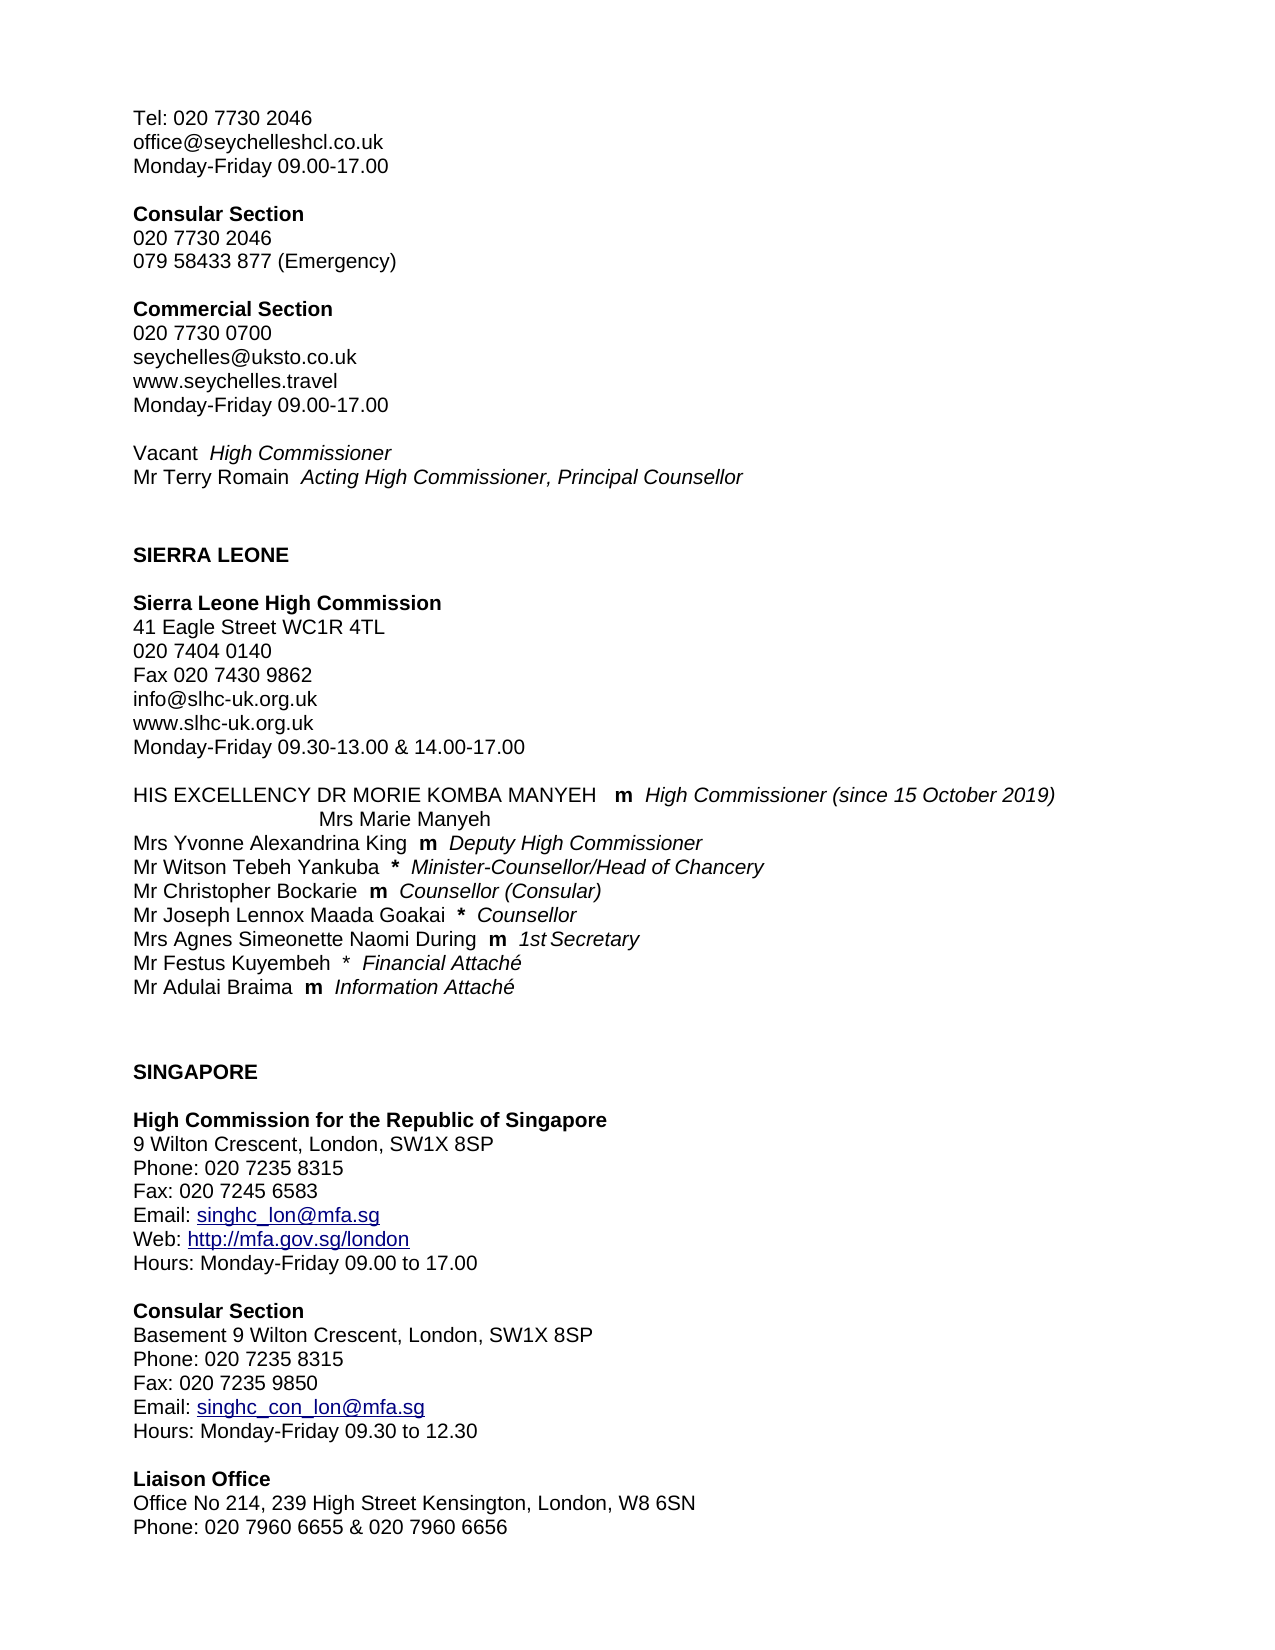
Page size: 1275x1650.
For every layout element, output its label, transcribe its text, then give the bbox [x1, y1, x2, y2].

text Web: http://mfa.gov.sg/london [133, 1227, 1181, 1251]
text Phone: 020 7960 6655 & 020 7960 6656 [133, 1515, 1181, 1539]
text Mr Witson Tebeh Yankuba * Minister-Counsellor/Head of Chancery [133, 855, 1181, 879]
text Monday-Friday 09.30-13.00 & 14.00-17.00 [133, 735, 1181, 759]
text High Commission for the Republic of Singapore [133, 1107, 1181, 1131]
text Email: singhc_con_lon@mfa.sg [133, 1395, 1181, 1419]
text Fax: 020 7235 9850 [133, 1371, 1181, 1395]
text Monday-Friday 09.00-17.00 [133, 393, 1181, 417]
text Mr Terry Romain Acting High Commissioner, Principal Counsellor [133, 465, 1181, 489]
text Mr Festus Kuyembeh * Financial Attaché [133, 951, 1181, 974]
text Email: singhc_lon@mfa.sg [133, 1203, 1181, 1227]
text seychelles@uksto.co.uk [133, 345, 1181, 369]
text 020 7404 0140 [133, 639, 1181, 663]
text Phone: 020 7235 8315 [133, 1155, 1181, 1179]
text Mr Joseph Lennox Maada Goakai * Counsellor [133, 903, 1181, 927]
text Fax: 020 7245 6583 [133, 1179, 1181, 1203]
text Fax 020 7430 9862 [133, 663, 1181, 687]
text office@seychelleshcl.co.uk [133, 129, 1181, 153]
text 079 58433 877 (Emergency) [133, 249, 1181, 273]
text Mr Adulai Braima m Information Attaché [133, 974, 1181, 998]
text Office No 214, 239 High Street Kensington, London, W8 6SN [133, 1491, 1181, 1515]
text www.slhc-uk.org.uk [133, 711, 1181, 735]
text 41 Eagle Street WC1R 4TL [133, 615, 1181, 639]
text Hours: Monday-Friday 09.30 to 12.30 [133, 1419, 1181, 1443]
text 020 7730 2046 [133, 225, 1181, 249]
text Monday-Friday 09.00-17.00 [133, 153, 1181, 177]
text Mr Christopher Bockarie m Counsellor (Consular) [133, 879, 1181, 903]
text Tel: 020 7730 2046 [133, 106, 1181, 129]
text 9 Wilton Crescent, London, SW1X 8SP [133, 1131, 1181, 1155]
text SIERRA LEONE [133, 543, 1181, 567]
text Vacant High Commissioner [133, 441, 1181, 465]
text Mrs Agnes Simeonette Naomi During m 1st Secretary [133, 927, 1181, 951]
text Sierra Leone High Commission [133, 591, 1181, 615]
text HIS EXCELLENCY DR MORIE KOMBA MANYEH m High Commissioner (since 15 October 2019) [133, 783, 1181, 807]
text Hours: Monday-Friday 09.00 to 17.00 [133, 1251, 1181, 1275]
text Mrs Marie Manyeh [133, 807, 1181, 831]
text info@slhc-uk.org.uk [133, 687, 1181, 711]
text Phone: 020 7235 8315 [133, 1347, 1181, 1371]
text Consular Section [133, 201, 1181, 225]
text Mrs Yvonne Alexandrina King m Deputy High Commissioner [133, 831, 1181, 855]
text SINGAPORE [133, 1059, 1181, 1083]
text Commercial Section [133, 297, 1181, 321]
text www.seychelles.travel [133, 369, 1181, 393]
subtitle Consular Section [133, 1299, 1181, 1323]
text Basement 9 Wilton Crescent, London, SW1X 8SP [133, 1323, 1181, 1347]
subtitle Liaison Office [133, 1467, 1181, 1491]
text 020 7730 0700 [133, 321, 1181, 345]
